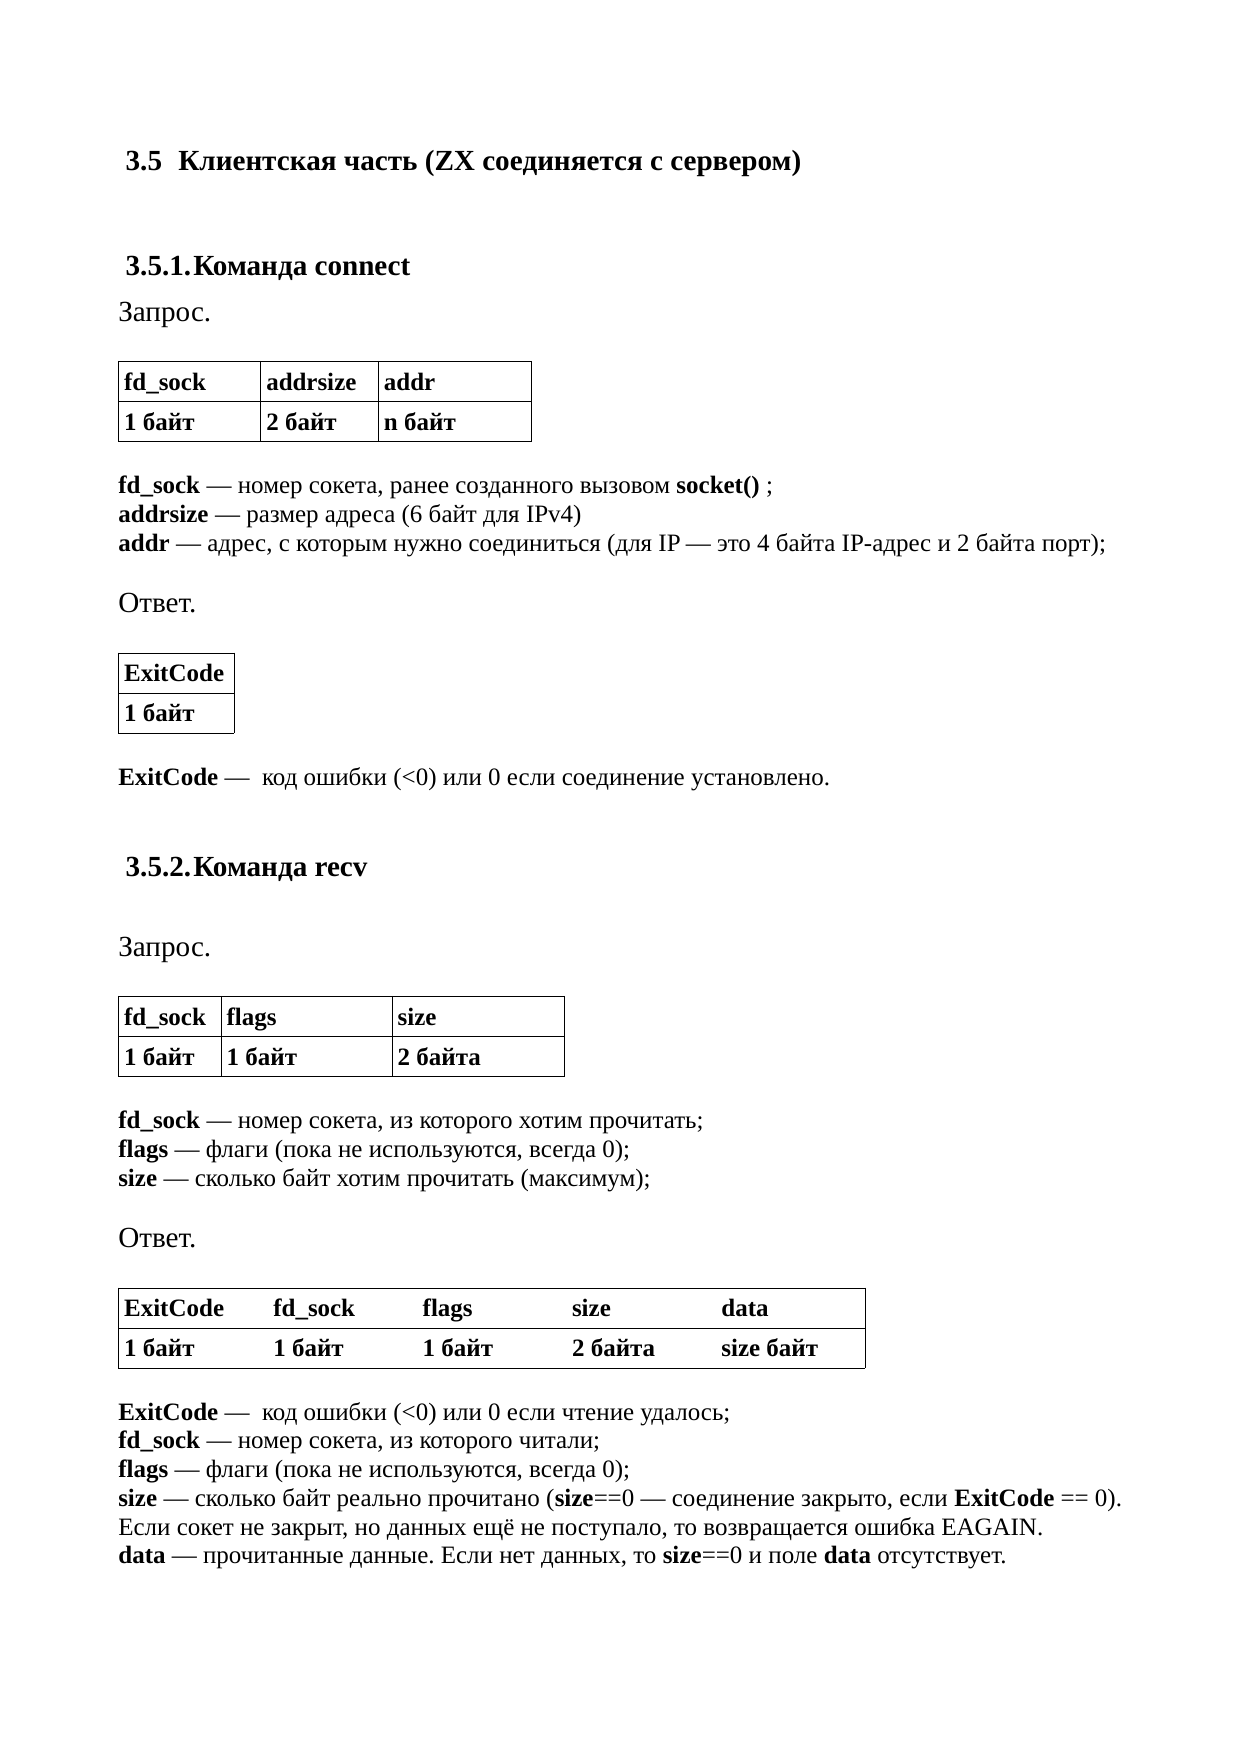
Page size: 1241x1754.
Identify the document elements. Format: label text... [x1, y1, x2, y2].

table_header data [715, 1289, 865, 1328]
table_header fd_sock [119, 362, 260, 401]
text Ответ. [118, 585, 1122, 619]
table_header size [566, 1289, 715, 1328]
table_cell size байт [715, 1329, 865, 1368]
text flags — флаги (пока не используются, всегда 0); [118, 1454, 1122, 1483]
text ExitCode — код ошибки (<0) или 0 если соединение установлено. [118, 762, 1122, 791]
table_header addrsize [261, 362, 378, 401]
text fd_sock — номер сокета, ранее созданного вызовом socket() ; [118, 470, 1122, 499]
subtitle Команда recv [118, 849, 1122, 883]
table_header flags [417, 1289, 566, 1328]
table_header flags [222, 997, 392, 1036]
table_cell 2 байта [393, 1037, 564, 1076]
table_header size [393, 997, 564, 1036]
text ExitCode — код ошибки (<0) или 0 если чтение удалось; [118, 1397, 1122, 1426]
text data — прочитанные данные. Если нет данных, то size==0 и поле data отсутствует. [118, 1541, 1122, 1569]
table_header fd_sock [119, 997, 221, 1036]
subtitle Команда connect [118, 248, 1122, 281]
text addr — адрес, с которым нужно соединиться (для IP — это 4 байта IP-адрес и 2 байта порт); [118, 528, 1122, 557]
table_cell n байт [379, 402, 531, 441]
table_cell 1 байт [119, 1329, 267, 1368]
text Ответ. [118, 1220, 1122, 1254]
table_header ExitCode [119, 654, 234, 693]
table_header ExitCode [119, 1289, 267, 1328]
table_header addr [379, 362, 531, 401]
text Запрос. [118, 294, 1122, 327]
text Запрос. [118, 929, 1122, 962]
table_cell 1 байт [119, 402, 260, 441]
text flags — флаги (пока не используются, всегда 0); [118, 1134, 1122, 1163]
table_cell 2 байта [566, 1329, 715, 1368]
text addrsize — размер адреса (6 байт для IPv4) [118, 499, 1122, 528]
table_cell 2 байт [261, 402, 378, 441]
table_cell 1 байт [119, 694, 234, 733]
text fd_sock — номер сокета, из которого читали; [118, 1426, 1122, 1454]
text fd_sock — номер сокета, из которого хотим прочитать; [118, 1105, 1122, 1134]
table_cell 1 байт [119, 1037, 221, 1076]
table_cell 1 байт [268, 1329, 417, 1368]
subtitle Клиентская часть (ZX соединяется с сервером) [118, 143, 1122, 177]
table_header fd_sock [268, 1289, 417, 1328]
table_cell 1 байт [222, 1037, 392, 1076]
text size — сколько байт реально прочитано (size==0 — соединение закрыто, если ExitCode == 0). Если сокет не закрыт, но данных ещё не поступало, то возвращается ошибка EAGAIN. [118, 1483, 1122, 1541]
table_cell 1 байт [417, 1329, 566, 1368]
text size — сколько байт хотим прочитать (максимум); [118, 1163, 1122, 1192]
